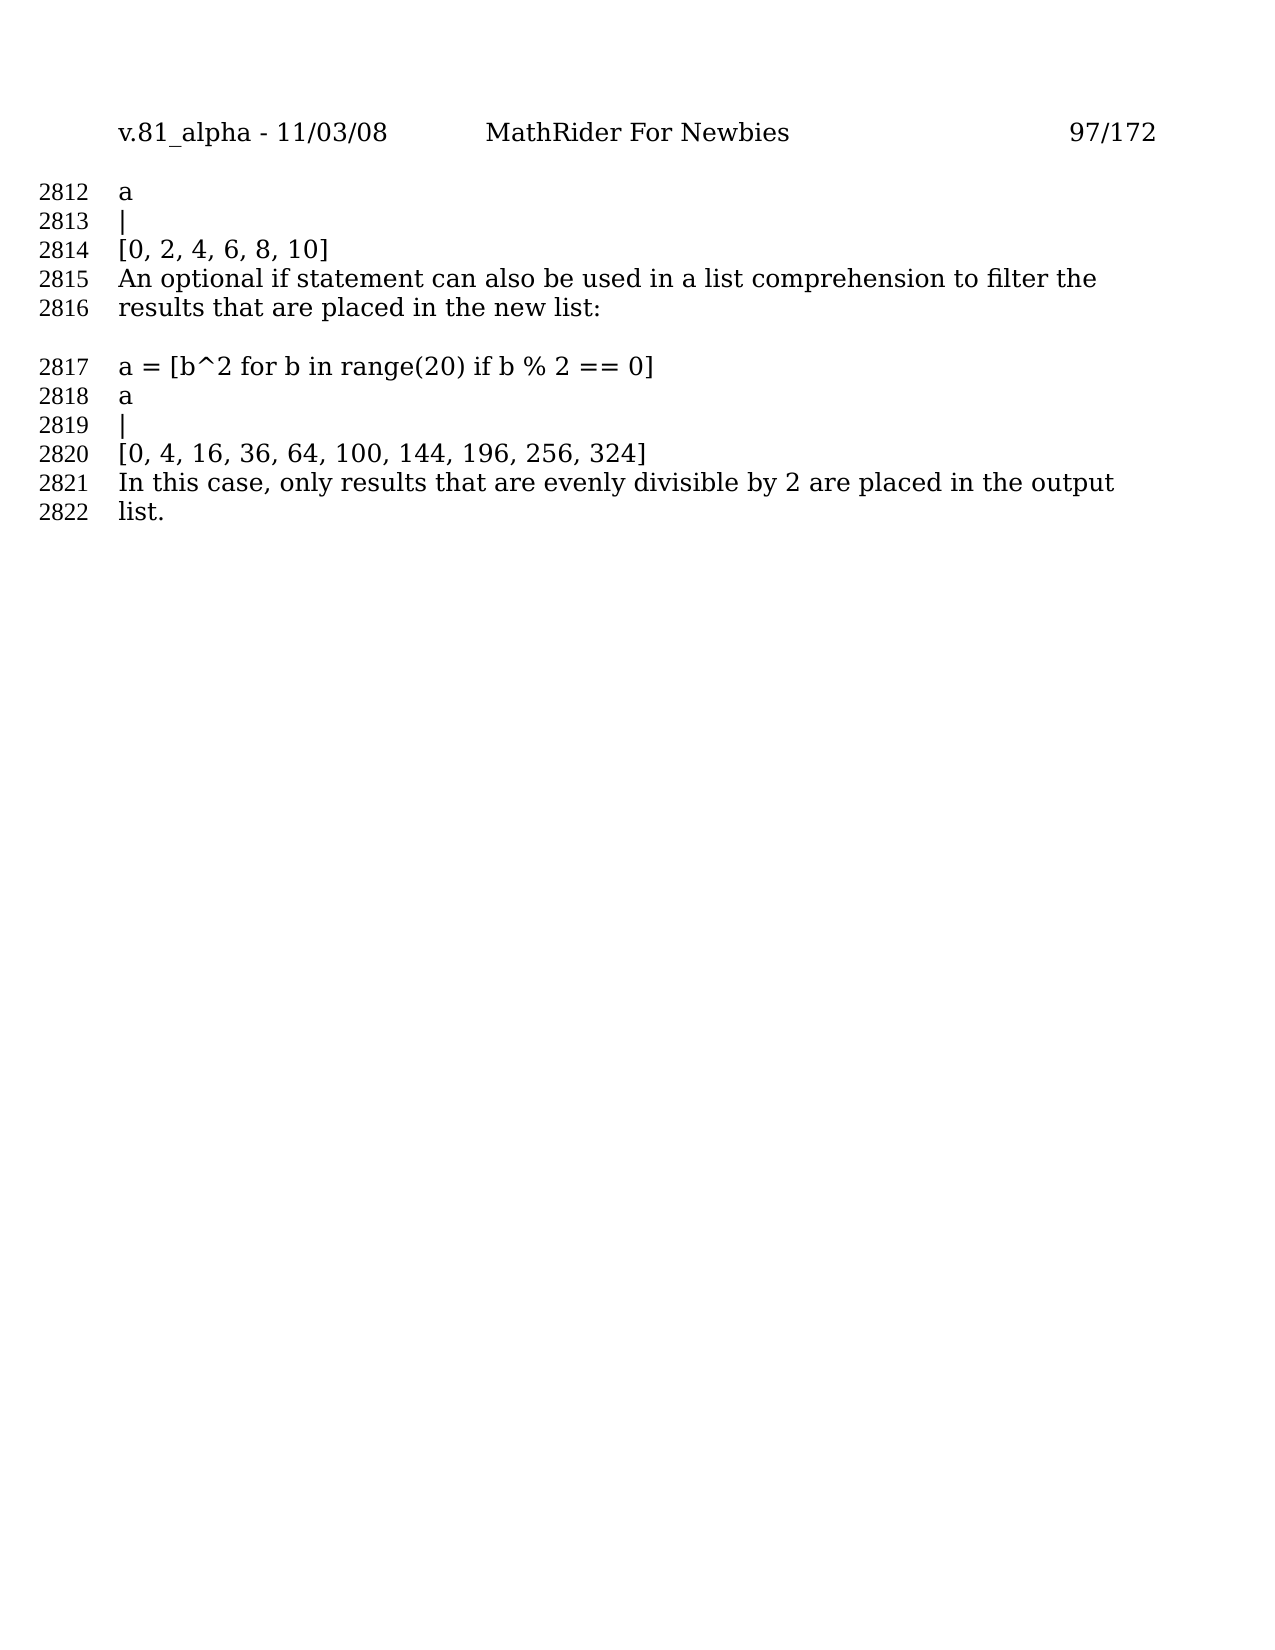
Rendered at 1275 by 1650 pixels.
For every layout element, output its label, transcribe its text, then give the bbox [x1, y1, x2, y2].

text a = [b^2 for b in range(20) if b % 2 == 0] [118, 352, 1157, 381]
text | [118, 206, 1157, 235]
text | [118, 410, 1157, 439]
text [0, 4, 16, 36, 64, 100, 144, 196, 256, 324] [118, 439, 1157, 468]
text a [118, 381, 1157, 410]
text a [118, 177, 1157, 206]
text An optional if statement can also be used in a list comprehension to filter the results that are placed in the new list: [118, 264, 1157, 323]
text [0, 2, 4, 6, 8, 10] [118, 235, 1157, 264]
text In this case, only results that are evenly divisible by 2 are placed in the output list. [118, 468, 1157, 527]
